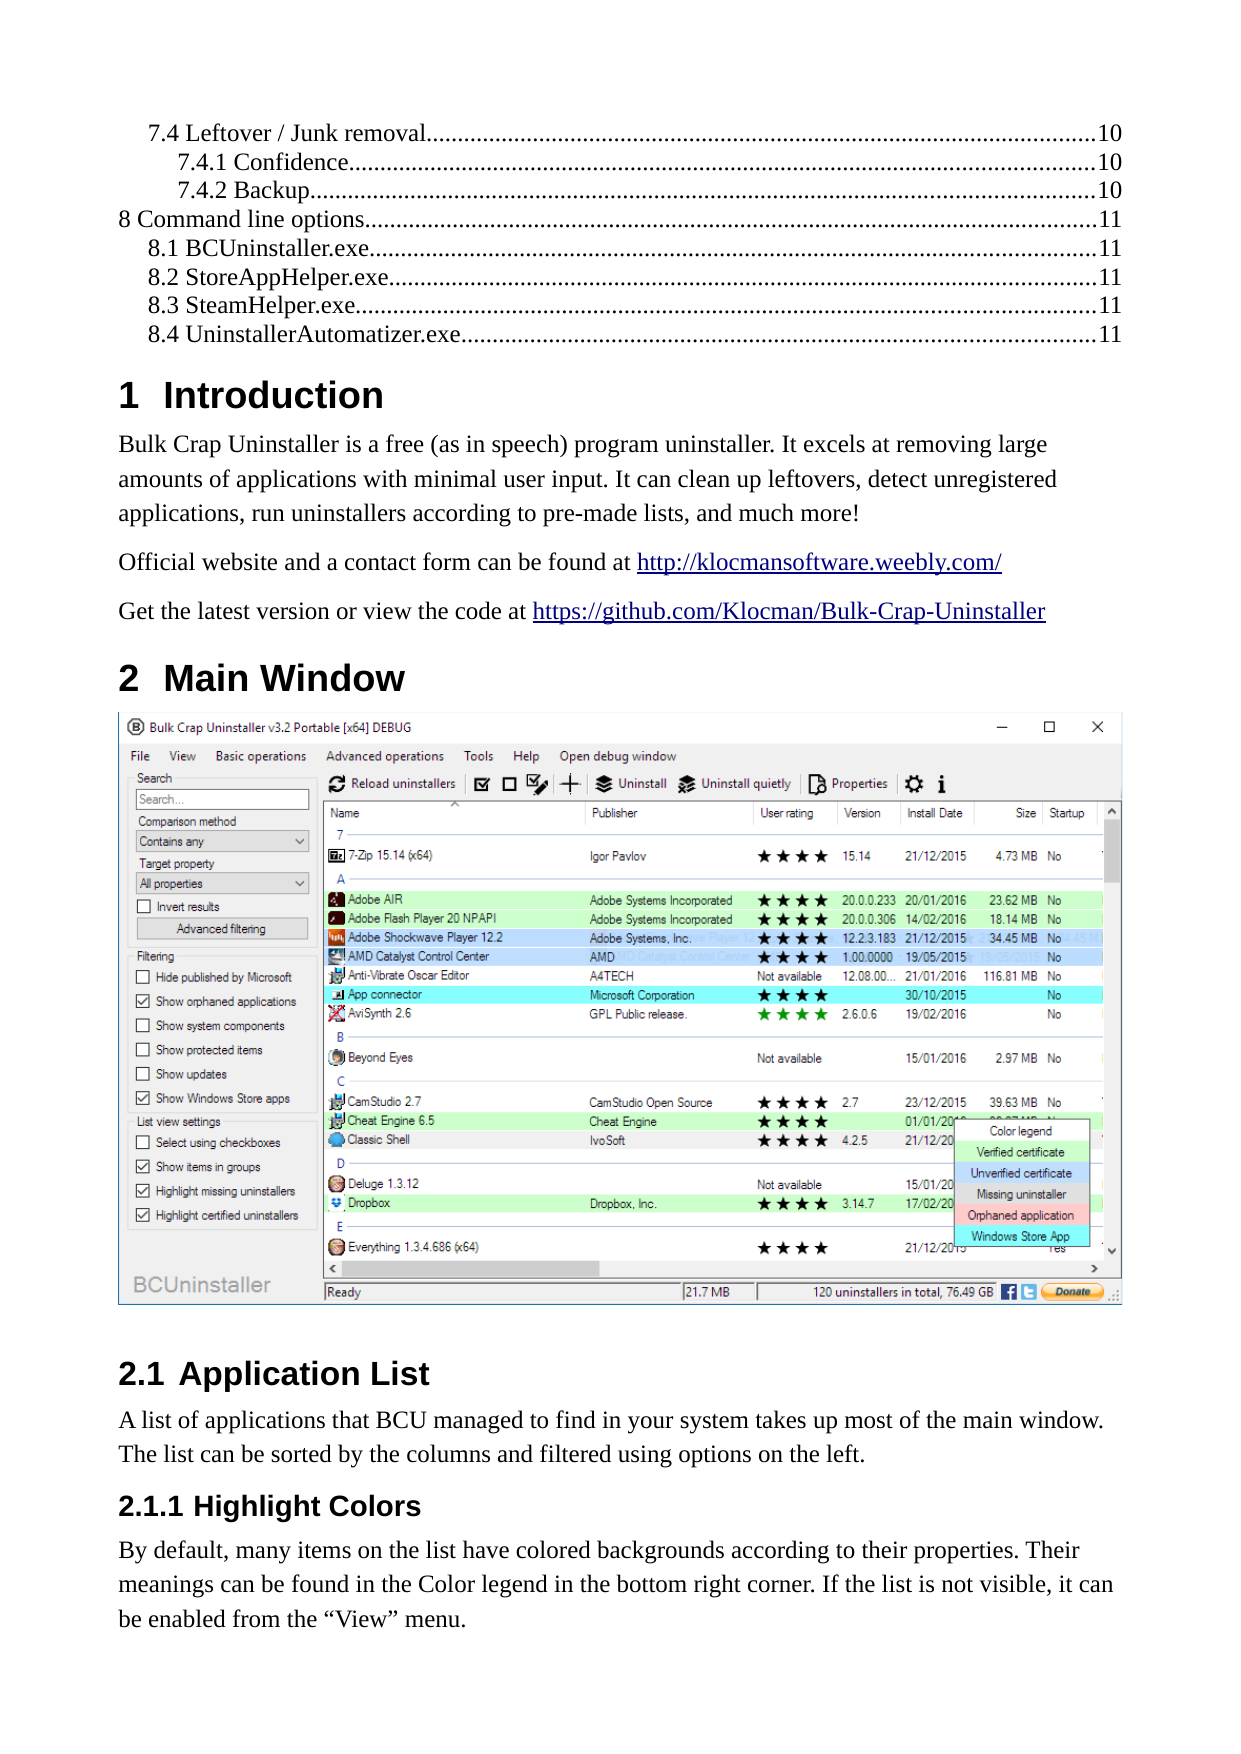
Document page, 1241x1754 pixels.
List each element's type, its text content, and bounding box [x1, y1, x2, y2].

text 8.2 StoreAppHelper.exe 11 [148, 262, 1122, 291]
text 8.3 SteamHelper.exe 11 [148, 291, 1122, 319]
picture [118, 712, 1123, 1305]
text A list of applications that BCU managed to find in your system takes up most of the main window. The list can be sorted by the columns and filtered using options on the left. [118, 1405, 1122, 1468]
text 7.4.2 Backup 10 [177, 176, 1122, 204]
subtitle Main Window [118, 656, 1122, 699]
text By default, many items on the list have colored backgrounds according to their properties. Their meanings can be found in the Color legend in the bottom right corner. If the list is not visible, it can be enabled from the “View” menu. [118, 1535, 1122, 1632]
subtitle Introduction [118, 373, 1122, 417]
subtitle Highlight Colors [118, 1488, 1122, 1522]
text 7.4 Leftover / Junk removal 10 [148, 118, 1122, 147]
text 8.4 UninstallerAutomatizer.exe 11 [148, 319, 1122, 348]
text 7.4.1 Confidence 10 [177, 147, 1122, 176]
text Bulk Crap Uninstaller is a free (as in speech) program uninstaller. It excels at removing large amounts of applications with minimal user input. It can clean up leftovers, detect unregistered applications, run uninstallers according to pre-made lists, and much more! [118, 429, 1122, 527]
subtitle Application List [118, 1354, 1122, 1392]
text 8 Command line options 11 [118, 204, 1122, 233]
text 8.1 BCUninstaller.exe 11 [148, 233, 1122, 262]
text Get the latest version or view the code at https://github.com/Klocman/Bulk-Crap-Uninstaller [118, 596, 1122, 625]
text Official website and a contact form can be found at http://klocmansoftware.weebly.com/ [118, 547, 1122, 576]
